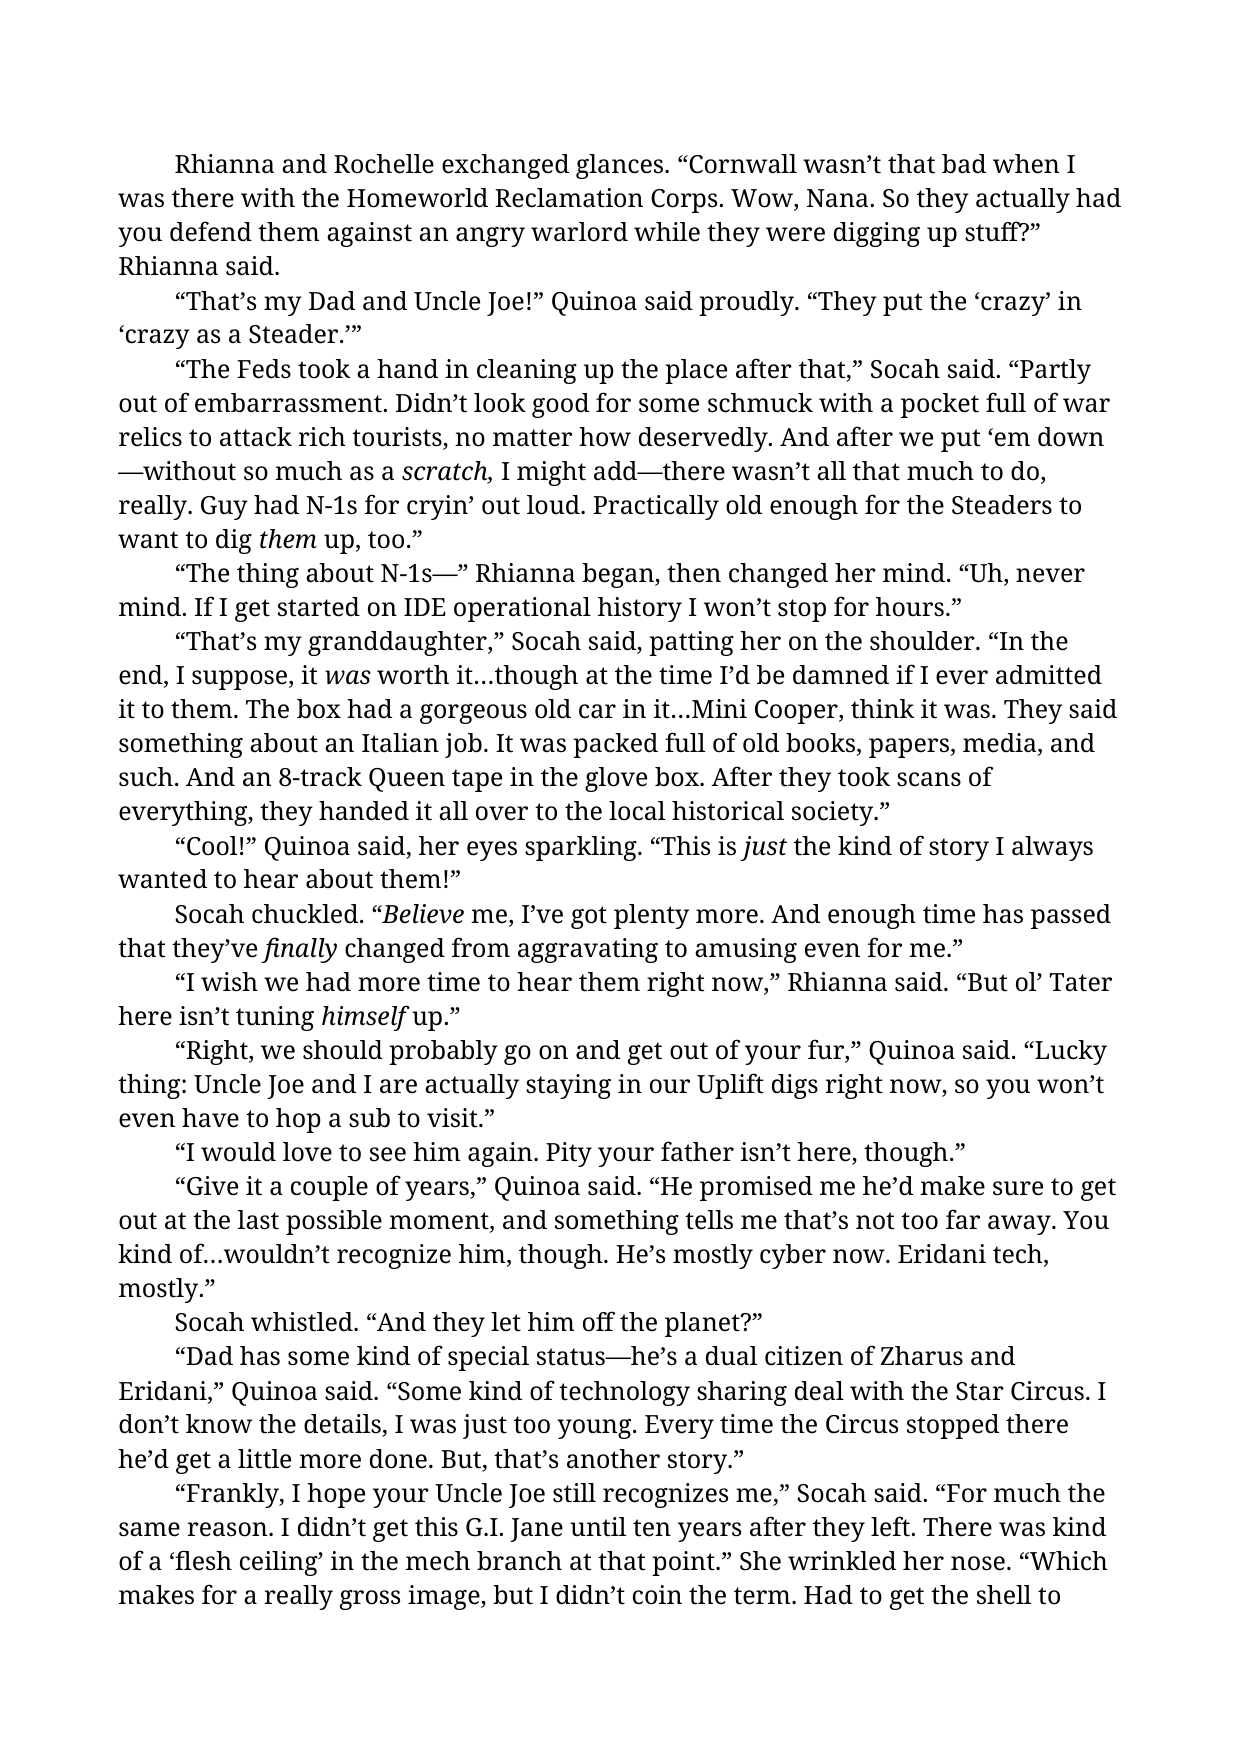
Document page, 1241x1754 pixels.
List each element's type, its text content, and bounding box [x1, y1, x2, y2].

text “Dad has some kind of special status—he’s a dual citizen of Zharus and Eridani,” Quinoa said. “Some kind of technology sharing deal with the Star Circus. I don’t know the details, I was just too young. Every time the Circus stopped there he’d get a little more done. But, that’s another story.” [118, 1339, 1122, 1475]
text “The Feds took a hand in cleaning up the place after that,” Socah said. “Partly out of embarrassment. Didn’t look good for some schmuck with a pocket full of war relics to attack rich tourists, no matter how deservedly. And after we put ‘em down—without so much as a scratch, I might add—there wasn’t all that much to do, really. Guy had N-1s for cryin’ out loud. Practically old enough for the Steaders to want to dig them up, too.” [118, 351, 1122, 556]
text “Frankly, I hope your Uncle Joe still recognizes me,” Socah said. “For much the same reason. I didn’t get this G.I. Jane until ten years after they left. There was kind of a ‘flesh ceiling’ in the mech branch at that point.” She wrinkled her nose. “Which makes for a really gross image, but I didn’t coin the term. Had to get the shell to [118, 1475, 1122, 1612]
text “That’s my Dad and Uncle Joe!” Quinoa said proudly. “They put the ‘crazy’ in ‘crazy as a Steader.’” [118, 283, 1122, 351]
text “That’s my granddaughter,” Socah said, patting her on the shoulder. “In the end, I suppose, it was worth it…though at the time I’d be damned if I ever admitted it to them. The box had a gorgeous old car in it…Mini Cooper, think it was. They said something about an Italian job. It was packed full of old books, papers, media, and such. And an 8-track Queen tape in the glove box. After they took scans of everything, they handed it all over to the local historical society.” [118, 624, 1122, 828]
text Rhianna and Rochelle exchanged glances. “Cornwall wasn’t that bad when I was there with the Homeworld Reclamation Corps. Wow, Nana. So they actually had you defend them against an angry warlord while they were digging up stuff?” Rhianna said. [118, 147, 1122, 283]
text “Cool!” Quinoa said, her eyes sparkling. “This is just the kind of story I always wanted to hear about them!” [118, 828, 1122, 896]
text “Give it a couple of years,” Quinoa said. “He promised me he’d make sure to get out at the last possible moment, and something tells me that’s not too far away. You kind of…wouldn’t recognize him, though. He’s mostly cyber now. Eridani tech, mostly.” [118, 1169, 1122, 1305]
text “I wish we had more time to hear them right now,” Rhianna said. “But ol’ Tater here isn’t tuning himself up.” [118, 964, 1122, 1032]
text “Right, we should probably go on and get out of your fur,” Quinoa said. “Lucky thing: Uncle Joe and I are actually staying in our Uplift digs right now, so you won’t even have to hop a sub to visit.” [118, 1032, 1122, 1135]
text “The thing about N-1s—” Rhianna began, then changed her mind. “Uh, never mind. If I get started on IDE operational history I won’t stop for hours.” [118, 556, 1122, 624]
text Socah chuckled. “Believe me, I’ve got plenty more. And enough time has passed that they’ve finally changed from aggravating to amusing even for me.” [118, 896, 1122, 964]
text “I would love to see him again. Pity your father isn’t here, though.” [118, 1135, 1122, 1169]
text Socah whistled. “And they let him off the planet?” [118, 1305, 1122, 1339]
